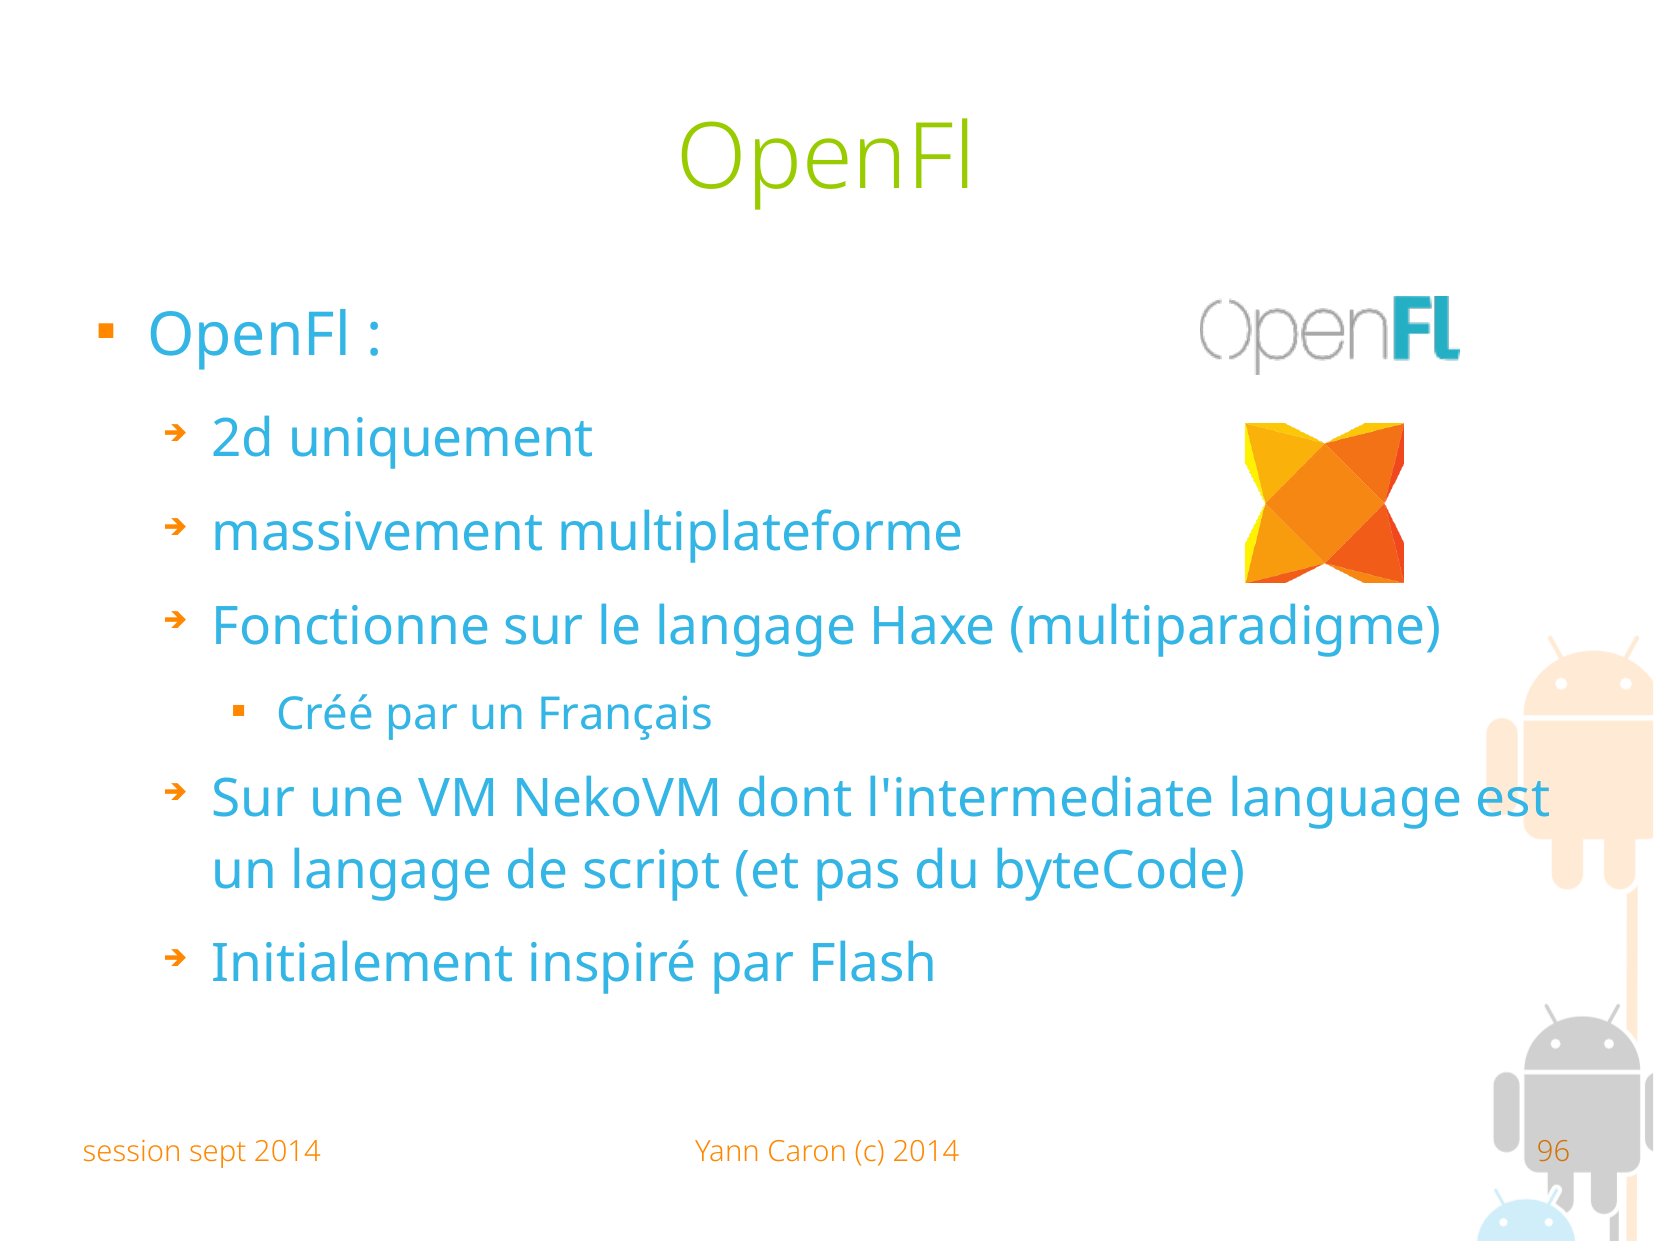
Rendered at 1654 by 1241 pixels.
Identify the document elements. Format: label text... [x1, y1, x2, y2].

picture [1245, 423, 1404, 583]
title OpenFl [82, 49, 1571, 257]
picture [240, 423, 1654, 1241]
picture [1200, 296, 1460, 376]
list OpenFl : 2d uniquement massivement multiplateforme Fonctionne sur le langage Haxe (multiparadigme) Créé par un Français Sur une VM NekoVM dont l'intermediate language est un langage de script (et pas du byteCode) Initialement inspiré par Flash [82, 290, 1571, 1010]
